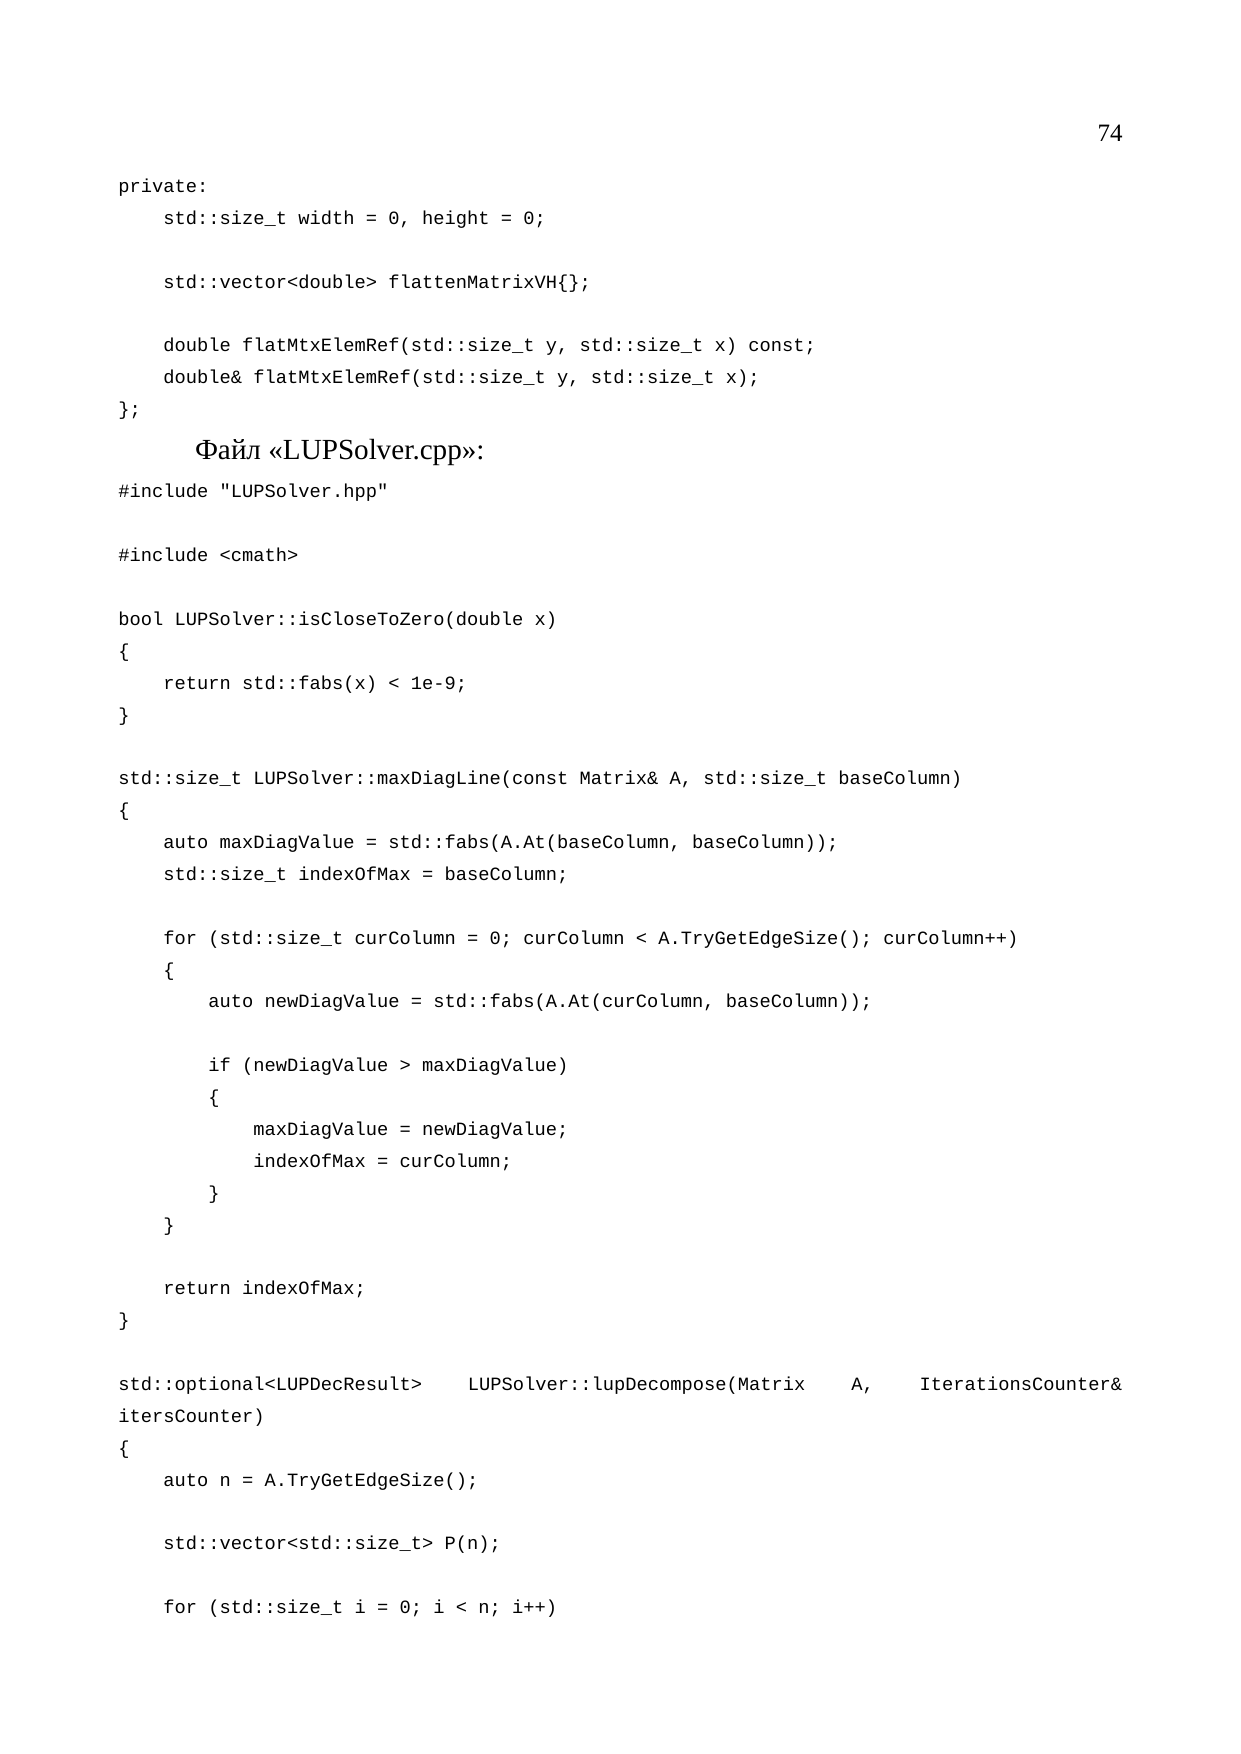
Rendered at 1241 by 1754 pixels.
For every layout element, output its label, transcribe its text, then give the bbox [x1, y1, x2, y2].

text std::size_t indexOfMax = baseColumn; [118, 865, 1122, 886]
text if (newDiagValue > maxDiagValue) [118, 1056, 1122, 1077]
text auto newDiagValue = std::fabs(A.At(curColumn, baseColumn)); [118, 992, 1122, 1013]
text for (std::size_t i = 0; i < n; i++) [118, 1598, 1122, 1619]
text private: [118, 177, 1122, 198]
text #include "LUPSolver.hpp" [118, 482, 1122, 503]
text { [118, 960, 1122, 982]
text #include <cmath> [118, 546, 1122, 567]
text { [118, 801, 1122, 822]
text } [118, 705, 1122, 727]
text Файл «LUPSolver.cpp»: [118, 432, 1122, 465]
text std::optional<LUPDecResult> LUPSolver::lupDecompose(Matrix A, IterationsCounter& itersCounter) [118, 1375, 1122, 1428]
text return std::fabs(x) < 1e-9; [118, 673, 1122, 695]
text } [118, 1183, 1122, 1205]
text { [118, 1438, 1122, 1460]
text return indexOfMax; [118, 1279, 1122, 1300]
text }; [118, 400, 1122, 421]
text auto n = A.TryGetEdgeSize(); [118, 1470, 1122, 1492]
text double& flatMtxElemRef(std::size_t y, std::size_t x); [118, 368, 1122, 389]
text double flatMtxElemRef(std::size_t y, std::size_t x) const; [118, 336, 1122, 357]
text bool LUPSolver::isCloseToZero(double x) [118, 610, 1122, 631]
text { [118, 642, 1122, 663]
text } [118, 1215, 1122, 1237]
text std::size_t LUPSolver::maxDiagLine(const Matrix& A, std::size_t baseColumn) [118, 769, 1122, 790]
text } [118, 1311, 1122, 1332]
text { [118, 1088, 1122, 1109]
text std::size_t width = 0, height = 0; [118, 209, 1122, 230]
text for (std::size_t curColumn = 0; curColumn < A.TryGetEdgeSize(); curColumn++) [118, 928, 1122, 950]
text maxDiagValue = newDiagValue; [118, 1120, 1122, 1141]
text auto maxDiagValue = std::fabs(A.At(baseColumn, baseColumn)); [118, 833, 1122, 854]
text indexOfMax = curColumn; [118, 1152, 1122, 1173]
text std::vector<std::size_t> P(n); [118, 1534, 1122, 1555]
text std::vector<double> flattenMatrixVH{}; [118, 272, 1122, 294]
